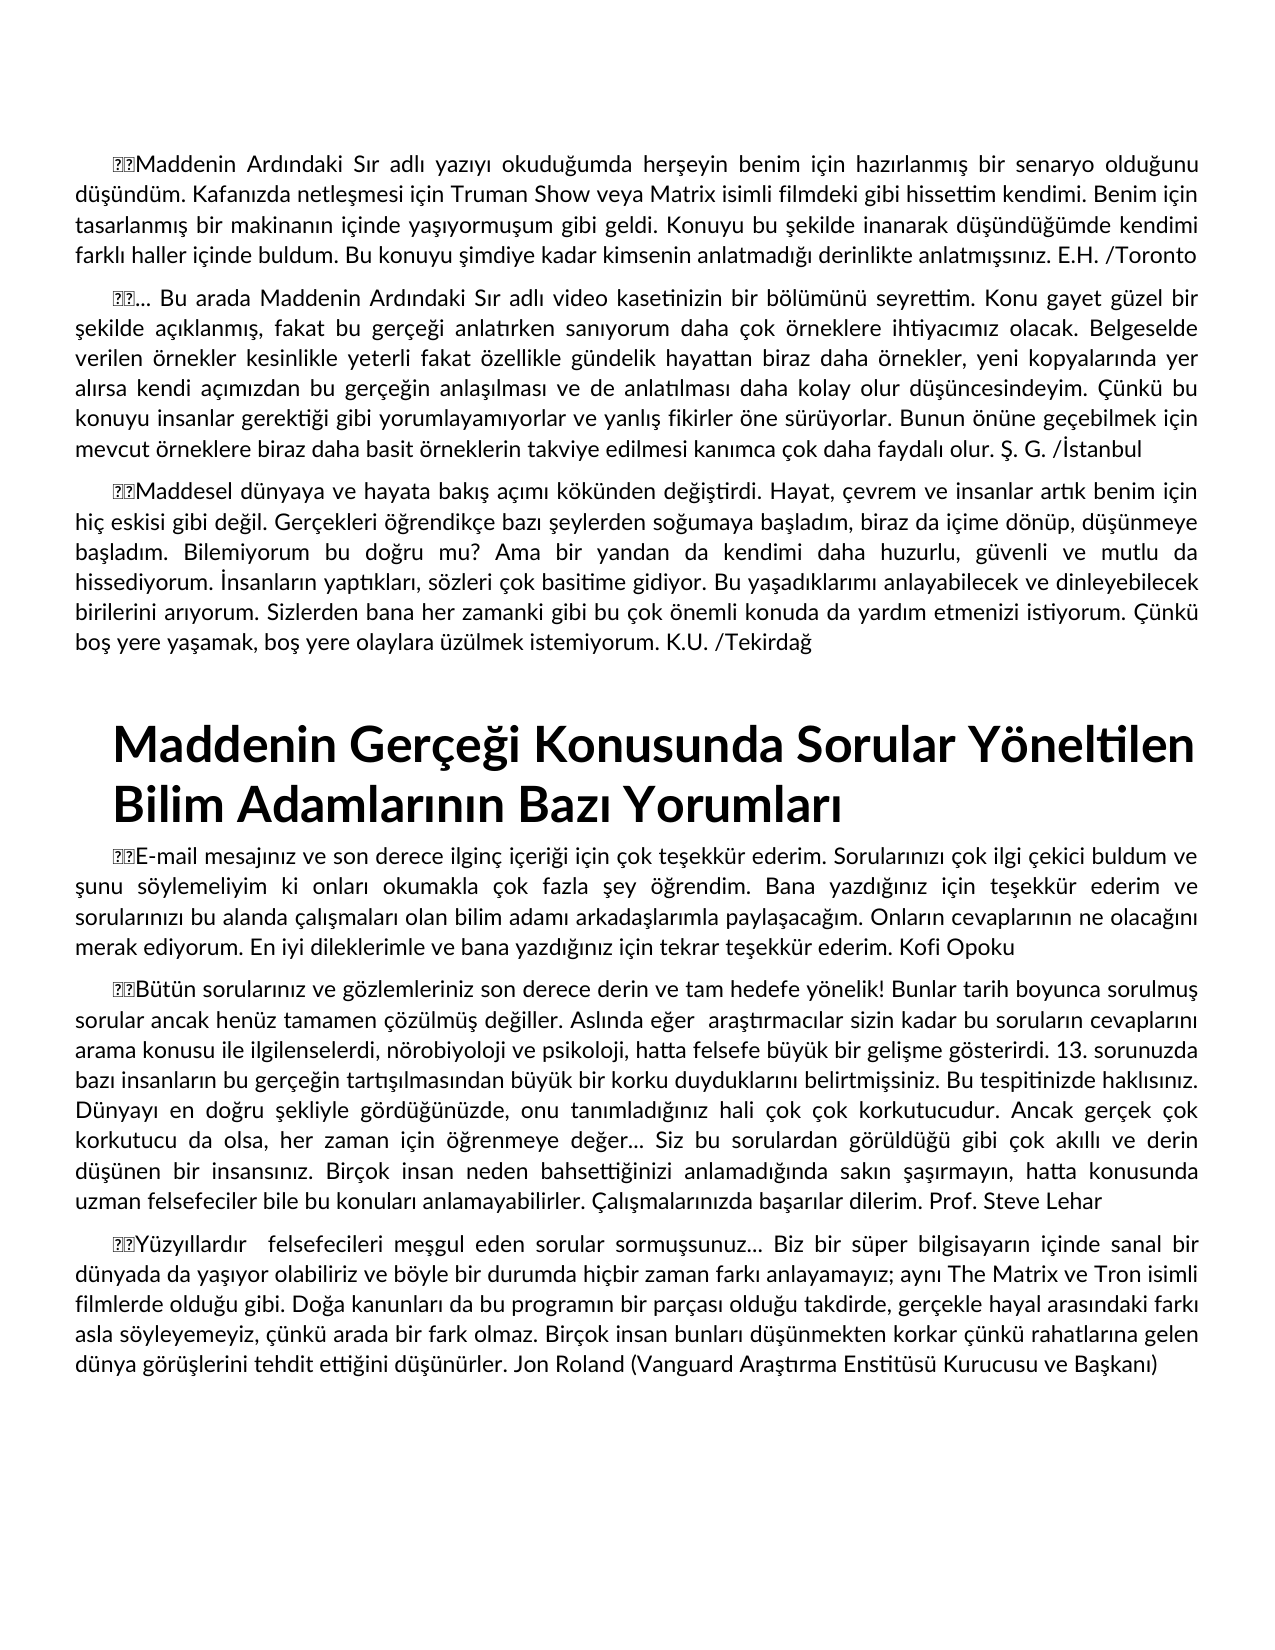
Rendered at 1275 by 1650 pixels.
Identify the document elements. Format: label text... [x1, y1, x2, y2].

text Maddesel dünyaya ve hayata bakış açımı kökünden değiştirdi. Hayat, çevrem ve insanlar artık benim için hiç eskisi gibi değil. Gerçekleri öğrendikçe bazı şeylerden soğumaya başladım, biraz da içime dönüp, düşünmeye başladım. Bilemiyorum bu doğru mu? Ama bir yandan da kendimi daha huzurlu, güvenli ve mutlu da hissediyorum. İnsanların yaptıkları, sözleri çok basitime gidiyor. Bu yaşadıklarımı anlayabilecek ve dinleyebilecek birilerini arıyorum. Sizlerden bana her zamanki gibi bu çok önemli konuda da yardım etmenizi istiyorum. Çünkü boş yere yaşamak, boş yere olaylara üzülmek istemiyorum. K.U. /Tekirdağ [75, 477, 1200, 656]
text ... Bu arada Maddenin Ardındaki Sır adlı video kasetinizin bir bölümünü seyrettim. Konu gayet güzel bir şekilde açıklanmış, fakat bu gerçeği anlatırken sanıyorum daha çok örneklere ihtiyacımız olacak. Belgeselde verilen örnekler kesinlikle yeterli fakat özellikle gündelik hayattan biraz daha örnekler, yeni kopyalarında yer alırsa kendi açımızdan bu gerçeğin anlaşılması ve de anlatılması daha kolay olur düşüncesindeyim. Çünkü bu konuyu insanlar gerektiği gibi yorumlayamıyorlar ve yanlış fikirler öne sürüyorlar. Bunun önüne geçebilmek için mevcut örneklere biraz daha basit örneklerin takviye edilmesi kanımca çok daha faydalı olur. Ş. G. /İstanbul [75, 283, 1200, 462]
text Yüzyıllardır felsefecileri meşgul eden sorular sormuşsunuz... Biz bir süper bilgisayarın içinde sanal bir dünyada da yaşıyor olabiliriz ve böyle bir durumda hiçbir zaman farkı anlayamayız; aynı The Matrix ve Tron isimli filmlerde olduğu gibi. Doğa kanunları da bu programın bir parçası olduğu takdirde, gerçekle hayal arasındaki farkı asla söyleyemeyiz, çünkü arada bir fark olmaz. Birçok insan bunları düşünmekten korkar çünkü rahatlarına gelen dünya görüşlerini tehdit ettiğini düşünürler. Jon Roland (Vanguard Araştırma Enstitüsü Kurucusu ve Başkanı) [75, 1229, 1200, 1378]
text Bütün sorularınız ve gözlemleriniz son derece derin ve tam hedefe yönelik! Bunlar tarih boyunca sorulmuş sorular ancak henüz tamamen çözülmüş değiller. Aslında eğer araştırmacılar sizin kadar bu soruların cevaplarını arama konusu ile ilgilenselerdi, nörobiyoloji ve psikoloji, hatta felsefe büyük bir gelişme gösterirdi. 13. sorunuzda bazı insanların bu gerçeğin tartışılmasından büyük bir korku duyduklarını belirtmişsiniz. Bu tespitinizde haklısınız. Dünyayı en doğru şekliyle gördüğünüzde, onu tanımladığınız hali çok çok korkutucudur. Ancak gerçek çok korkutucu da olsa, her zaman için öğrenmeye değer... Siz bu sorulardan görüldüğü gibi çok akıllı ve derin düşünen bir insansınız. Birçok insan neden bahsettiğinizi anlamadığında sakın şaşırmayın, hatta konusunda uzman felsefeciler bile bu konuları anlamayabilirler. Çalışmalarınızda başarılar dilerim. Prof. Steve Lehar [75, 975, 1200, 1214]
subtitle Maddenin Gerçeği Konusunda Sorular Yöneltilen Bilim Adamlarının Bazı Yorumları [112, 713, 1200, 833]
text E-mail mesajınız ve son derece ilginç içeriği için çok teşekkür ederim. Sorularınızı çok ilgi çekici buldum ve şunu söylemeliyim ki onları okumakla çok fazla şey öğrendim. Bana yazdığınız için teşekkür ederim ve sorularınızı bu alanda çalışmaları olan bilim adamı arkadaşlarımla paylaşacağım. Onların cevaplarının ne olacağını merak ediyorum. En iyi dileklerimle ve bana yazdığınız için tekrar teşekkür ederim. Kofi Opoku [75, 842, 1200, 960]
text Maddenin Ardındaki Sır adlı yazıyı okuduğumda herşeyin benim için hazırlanmış bir senaryo olduğunu düşündüm. Kafanızda netleşmesi için Truman Show veya Matrix isimli filmdeki gibi hissettim kendimi. Benim için tasarlanmış bir makinanın içinde yaşıyormuşum gibi geldi. Konuyu bu şekilde inanarak düşündüğümde kendimi farklı haller içinde buldum. Bu konuyu şimdiye kadar kimsenin anlatmadığı derinlikte anlatmışsınız. E.H. /Toronto [75, 150, 1200, 268]
